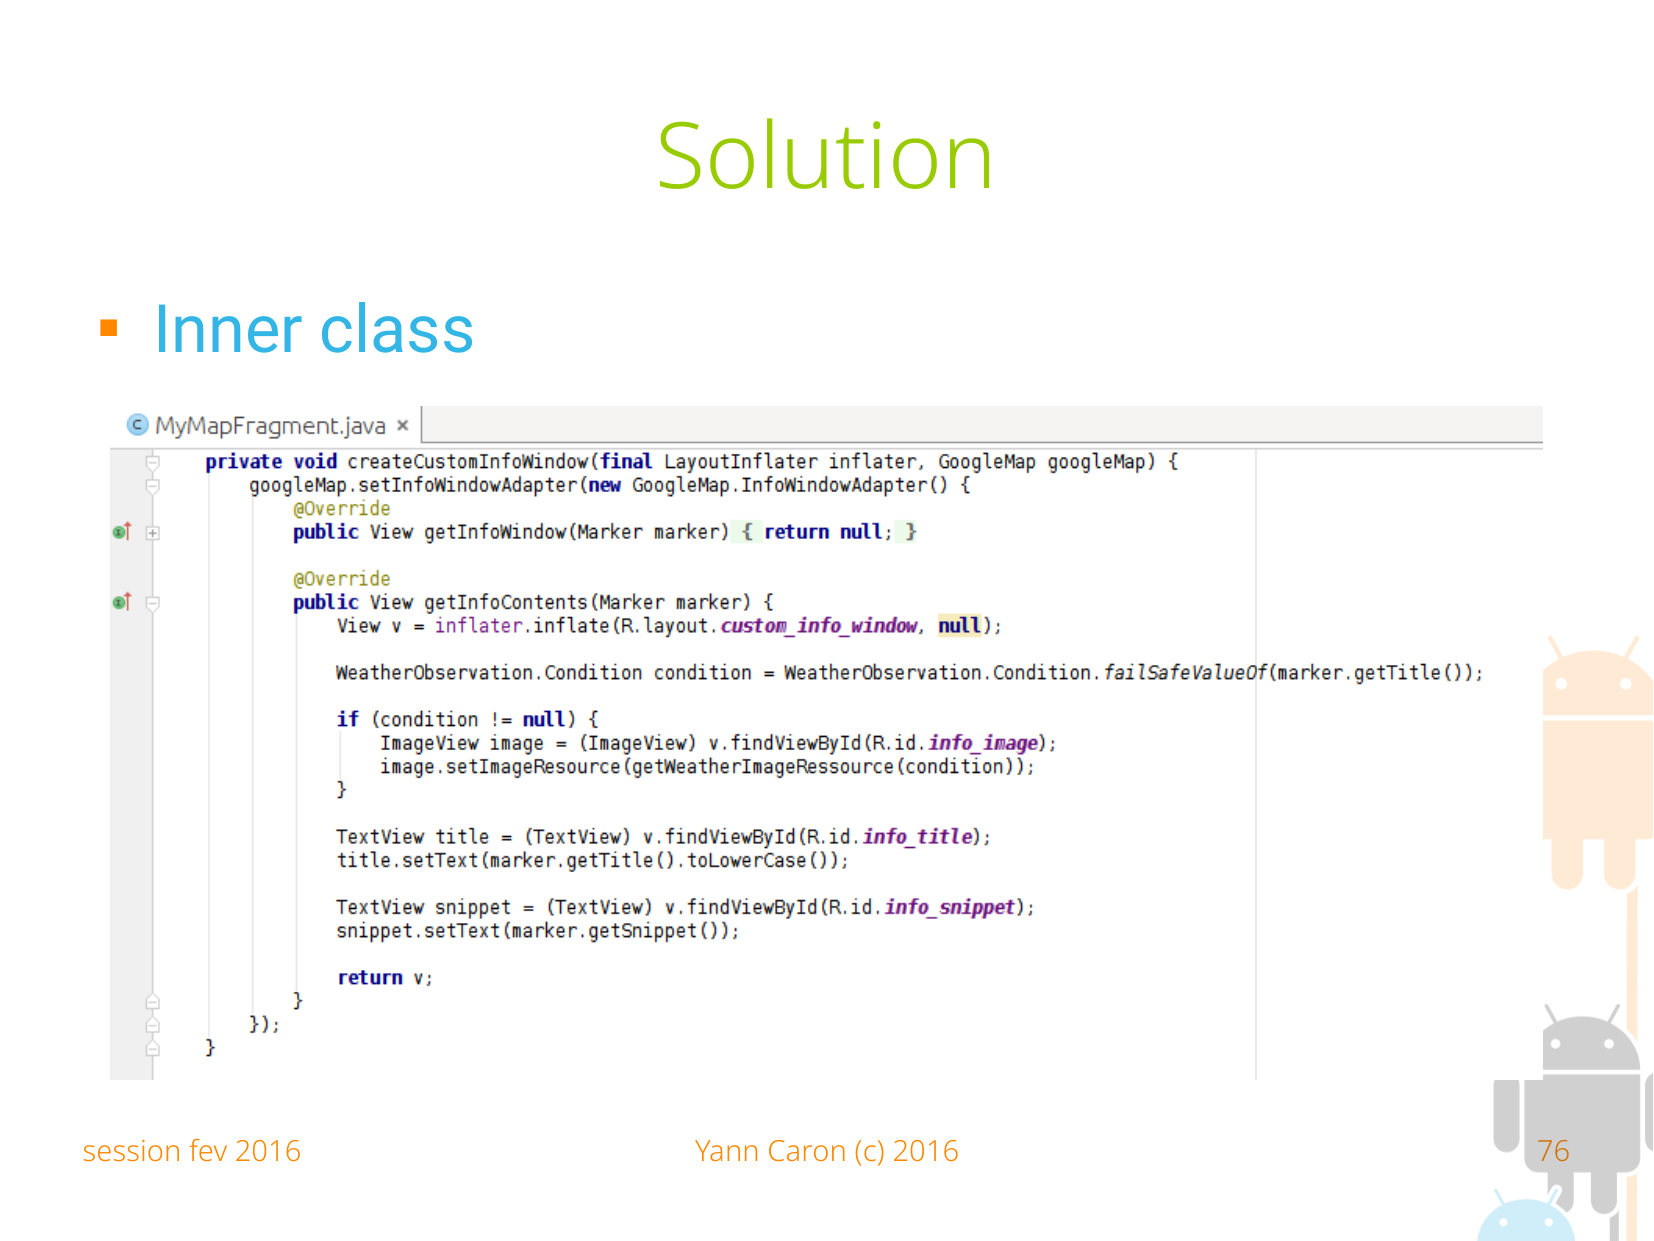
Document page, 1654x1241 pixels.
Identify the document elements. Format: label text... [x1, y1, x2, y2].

title Solution [82, 49, 1571, 257]
list Inner class [82, 290, 1571, 1010]
picture [110, 406, 1654, 1241]
